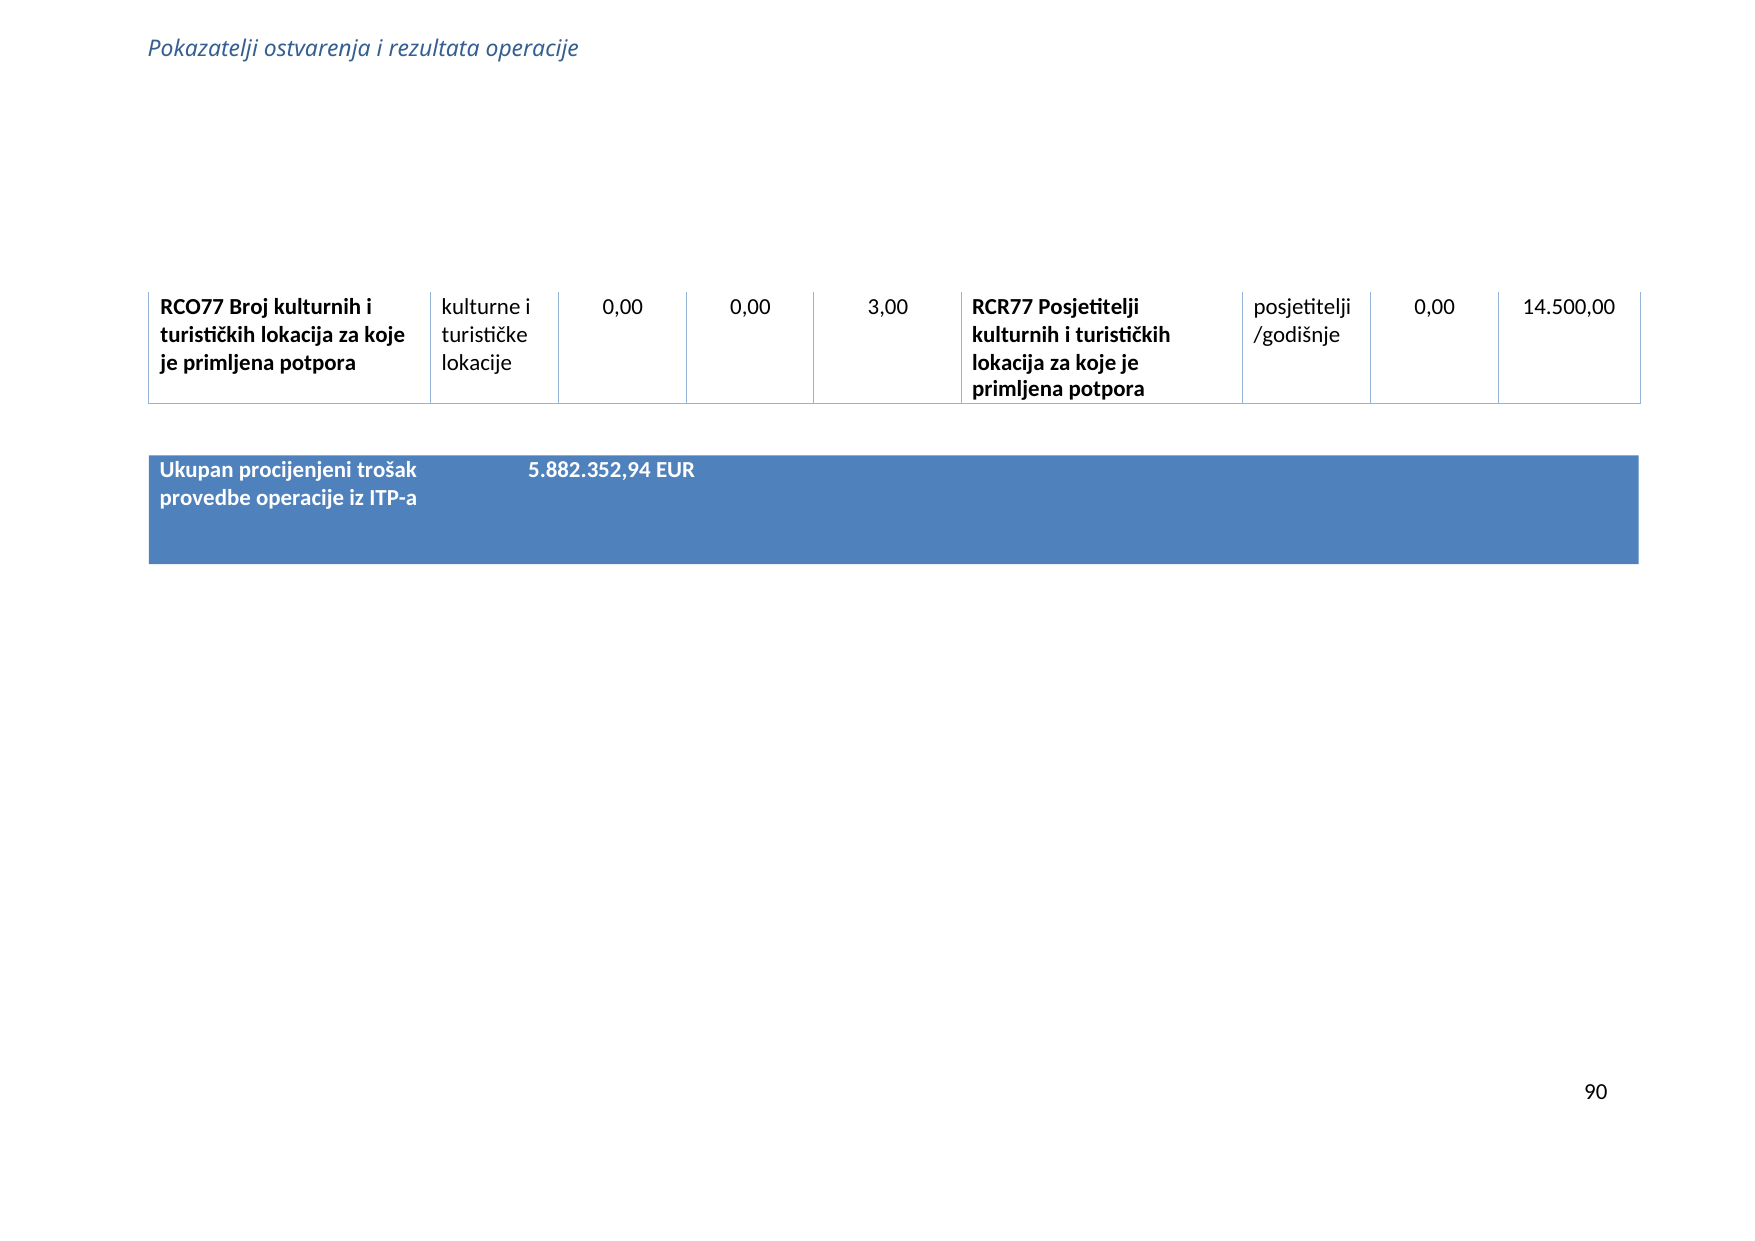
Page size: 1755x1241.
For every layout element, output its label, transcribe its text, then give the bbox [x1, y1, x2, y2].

table_header Početna vrijednost pokazatelj a ostvarenja [558, 66, 686, 292]
text Pokazatelji ostvarenja i rezultata operacije [147, 32, 1652, 63]
table_cell lokacije [431, 350, 558, 377]
table_cell [814, 350, 961, 377]
table_cell [149, 378, 430, 403]
table_cell 14.500,00 [1499, 292, 1640, 322]
table_cell [687, 322, 813, 349]
table_cell [1371, 378, 1498, 403]
table_cell primljena potpora [962, 378, 1242, 403]
table_header Početna vrijednost pokazatelj a rezultata (referentn a godina 2019.) [1370, 66, 1498, 292]
table_cell [1371, 350, 1498, 377]
table_cell [687, 350, 813, 377]
table_cell [814, 378, 961, 403]
table_cell [559, 350, 686, 377]
table_header Mjerna jedinica [430, 66, 558, 292]
table_header Pokazatelj rezultata [961, 66, 1242, 292]
table_cell 0,00 [687, 292, 813, 322]
table_cell RCO77 Broj kulturnih i [149, 292, 430, 322]
table_cell [1243, 378, 1370, 403]
table_cell [559, 322, 686, 349]
table_header Pokazatelj ostvarenja [149, 66, 430, 292]
table_cell turističke [431, 322, 558, 349]
table_cell je primljena potpora [149, 350, 430, 377]
table_header Ciljna vrijednost pokazatelj a ostvarenja za 2024. [686, 66, 814, 292]
table_header Ciljna vrijednost pokazatelja rezultata za ukupno razdoblje teritorijalne strategije [1498, 66, 1640, 292]
table_cell 3,00 [814, 292, 961, 322]
table_cell [687, 378, 813, 403]
table_cell [431, 378, 558, 403]
table_header Mjerna jedinica [1242, 66, 1370, 292]
text 90 [135, 1077, 1607, 1105]
table_cell lokacija za koje je [962, 350, 1242, 377]
table_cell [1499, 378, 1640, 403]
table_cell [1371, 322, 1498, 349]
table_cell [1499, 322, 1640, 349]
table_cell kulturnih i turističkih [962, 322, 1242, 349]
table_cell turističkih lokacija za koje [149, 322, 430, 349]
table_cell 0,00 [559, 292, 686, 322]
table_cell /godišnje [1243, 322, 1370, 349]
table_cell RCR77 Posjetitelji [962, 292, 1242, 322]
table_cell [1499, 350, 1640, 377]
table_cell 0,00 [1371, 292, 1498, 322]
table_header Ciljna vrijednost pokazatelja ostvarenja za ukupno razdoblje teritorijalne strategije [814, 66, 961, 292]
table_cell [559, 378, 686, 403]
table_cell kulturne i [431, 292, 558, 322]
table_cell [814, 322, 961, 349]
table_cell [1243, 350, 1370, 377]
table_cell posjetitelji [1243, 292, 1370, 322]
